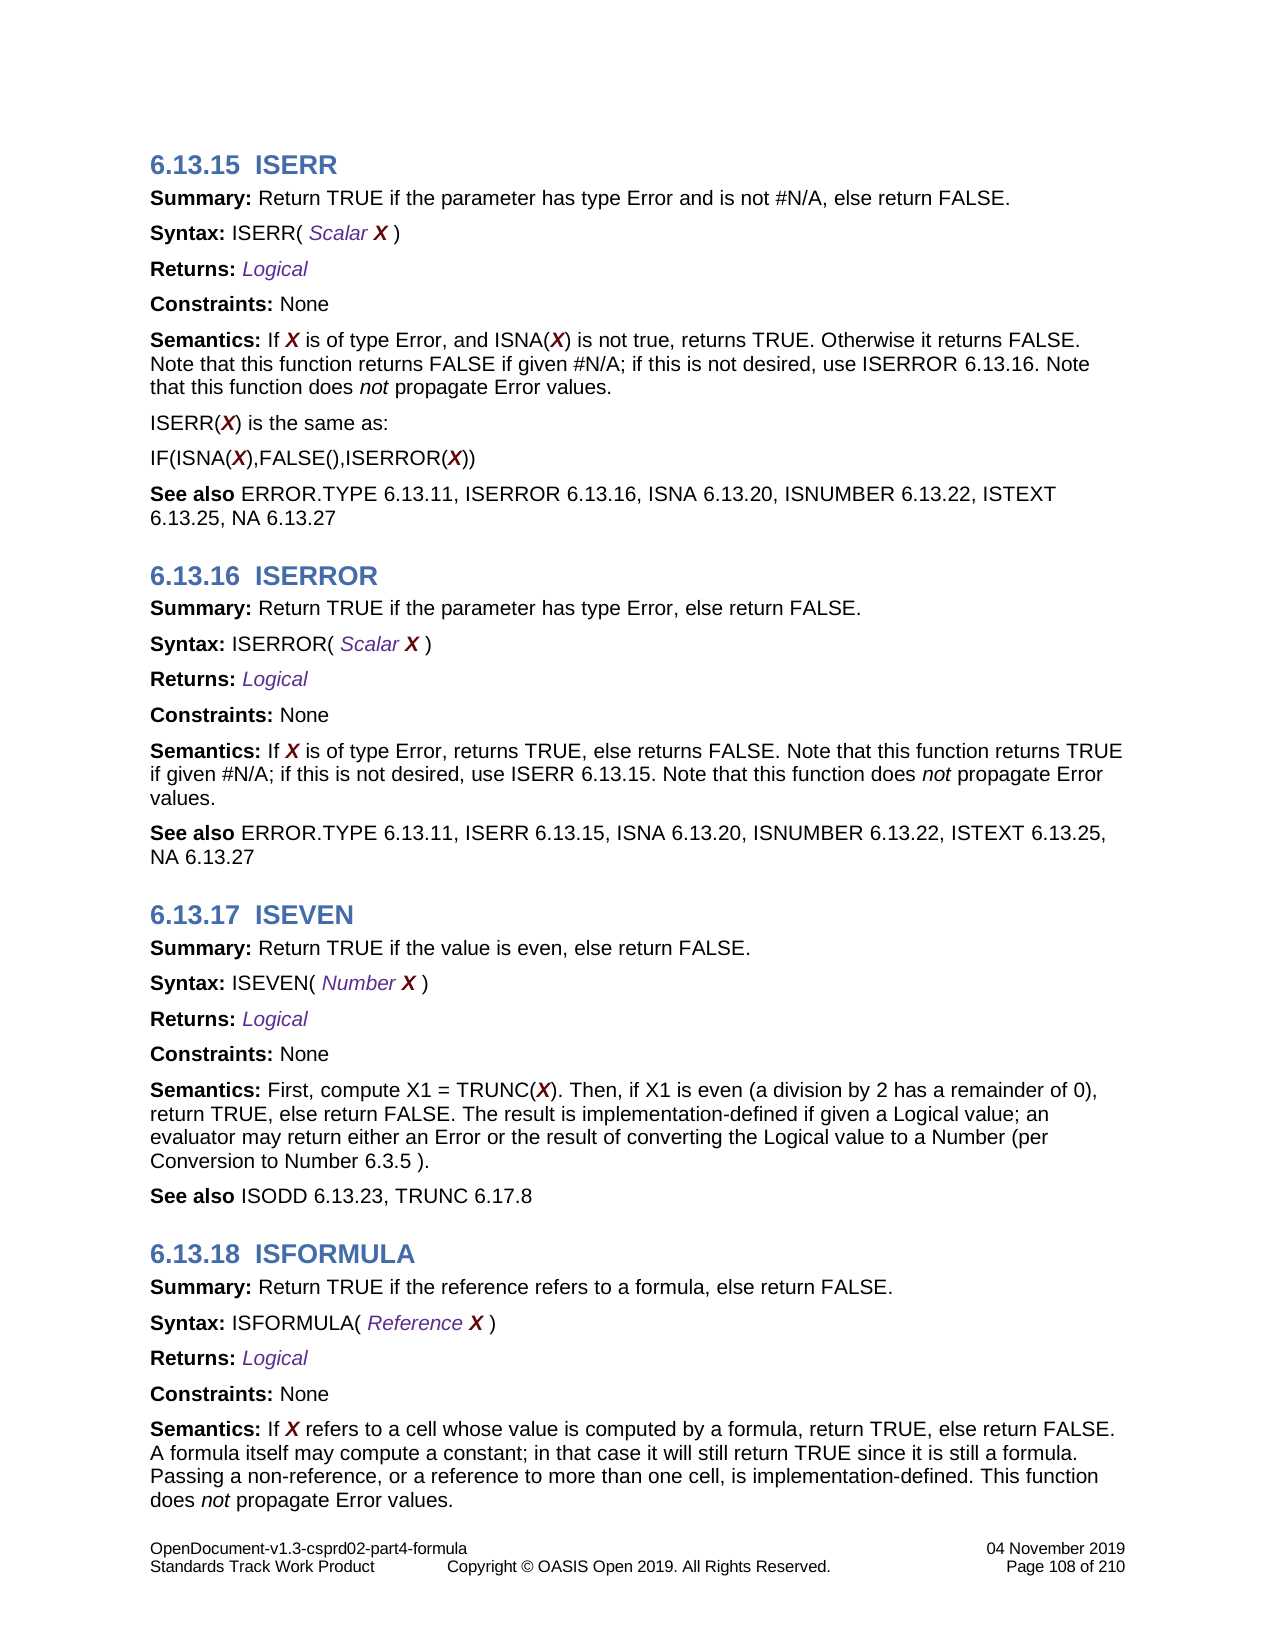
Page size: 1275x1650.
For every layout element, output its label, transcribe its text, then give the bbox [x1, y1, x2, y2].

text Returns: Logical [150, 668, 1125, 691]
text ISERR(X) is the same as: [150, 411, 1125, 435]
text Returns: Logical [150, 1347, 1125, 1370]
text Summary: Return TRUE if the parameter has type Error, else return FALSE. [150, 597, 1125, 620]
text Summary: Return TRUE if the value is even, else return FALSE. [150, 936, 1125, 959]
text Syntax: ISERR( Scalar X ) [150, 222, 1125, 245]
subtitle ISERR [150, 150, 1125, 180]
subtitle ISFORMULA [150, 1239, 1125, 1269]
text Syntax: ISERROR( Scalar X ) [150, 632, 1125, 656]
text Syntax: ISFORMULA( Reference X ) [150, 1311, 1125, 1334]
text IF(ISNA(X),FALSE(),ISERROR(X)) [150, 447, 1125, 470]
text Syntax: ISEVEN( Number X ) [150, 972, 1125, 995]
text Semantics: First, compute X1 = TRUNC(X). Then, if X1 is even (a division by 2 has a remainder of 0), return TRUE, else return FALSE. The result is implementation-defined if given a Logical value; an evaluator may return either an Error or the result of converting the Logical value to a Number (per Conversion to Number 6.3.5 ). [150, 1078, 1125, 1173]
text Semantics: If X refers to a cell whose value is computed by a formula, return TRUE, else return FALSE. A formula itself may compute a constant; in that case it will still return TRUE since it is still a formula. Passing a non-reference, or a reference to more than one cell, is implementation-defined. This function does not propagate Error values. [150, 1418, 1125, 1512]
text Semantics: If X is of type Error, returns TRUE, else returns FALSE. Note that this function returns TRUE if given #N/A; if this is not desired, use ISERR 6.13.15. Note that this function does not propagate Error values. [150, 739, 1125, 810]
text Constraints: None [150, 293, 1125, 316]
text Summary: Return TRUE if the reference refers to a formula, else return FALSE. [150, 1275, 1125, 1299]
subtitle ISERROR [150, 561, 1125, 591]
text Returns: Logical [150, 1007, 1125, 1031]
text Semantics: If X is of type Error, and ISNA(X) is not true, returns TRUE. Otherwise it returns FALSE. Note that this function returns FALSE if given #N/A; if this is not desired, use ISERROR 6.13.16. Note that this function does not propagate Error values. [150, 328, 1125, 399]
text Summary: Return TRUE if the parameter has type Error and is not #N/A, else return FALSE. [150, 186, 1125, 209]
text See also ERROR.TYPE 6.13.11, ISERROR 6.13.16, ISNA 6.13.20, ISNUMBER 6.13.22, ISTEXT 6.13.25, NA 6.13.27 [150, 482, 1125, 529]
text See also ERROR.TYPE 6.13.11, ISERR 6.13.15, ISNA 6.13.20, ISNUMBER 6.13.22, ISTEXT 6.13.25, NA 6.13.27 [150, 822, 1125, 869]
text Constraints: None [150, 1382, 1125, 1406]
text Returns: Logical [150, 257, 1125, 281]
text Constraints: None [150, 1043, 1125, 1066]
text See also ISODD 6.13.23, TRUNC 6.17.8 [150, 1185, 1125, 1208]
subtitle ISEVEN [150, 900, 1125, 930]
text Constraints: None [150, 703, 1125, 727]
